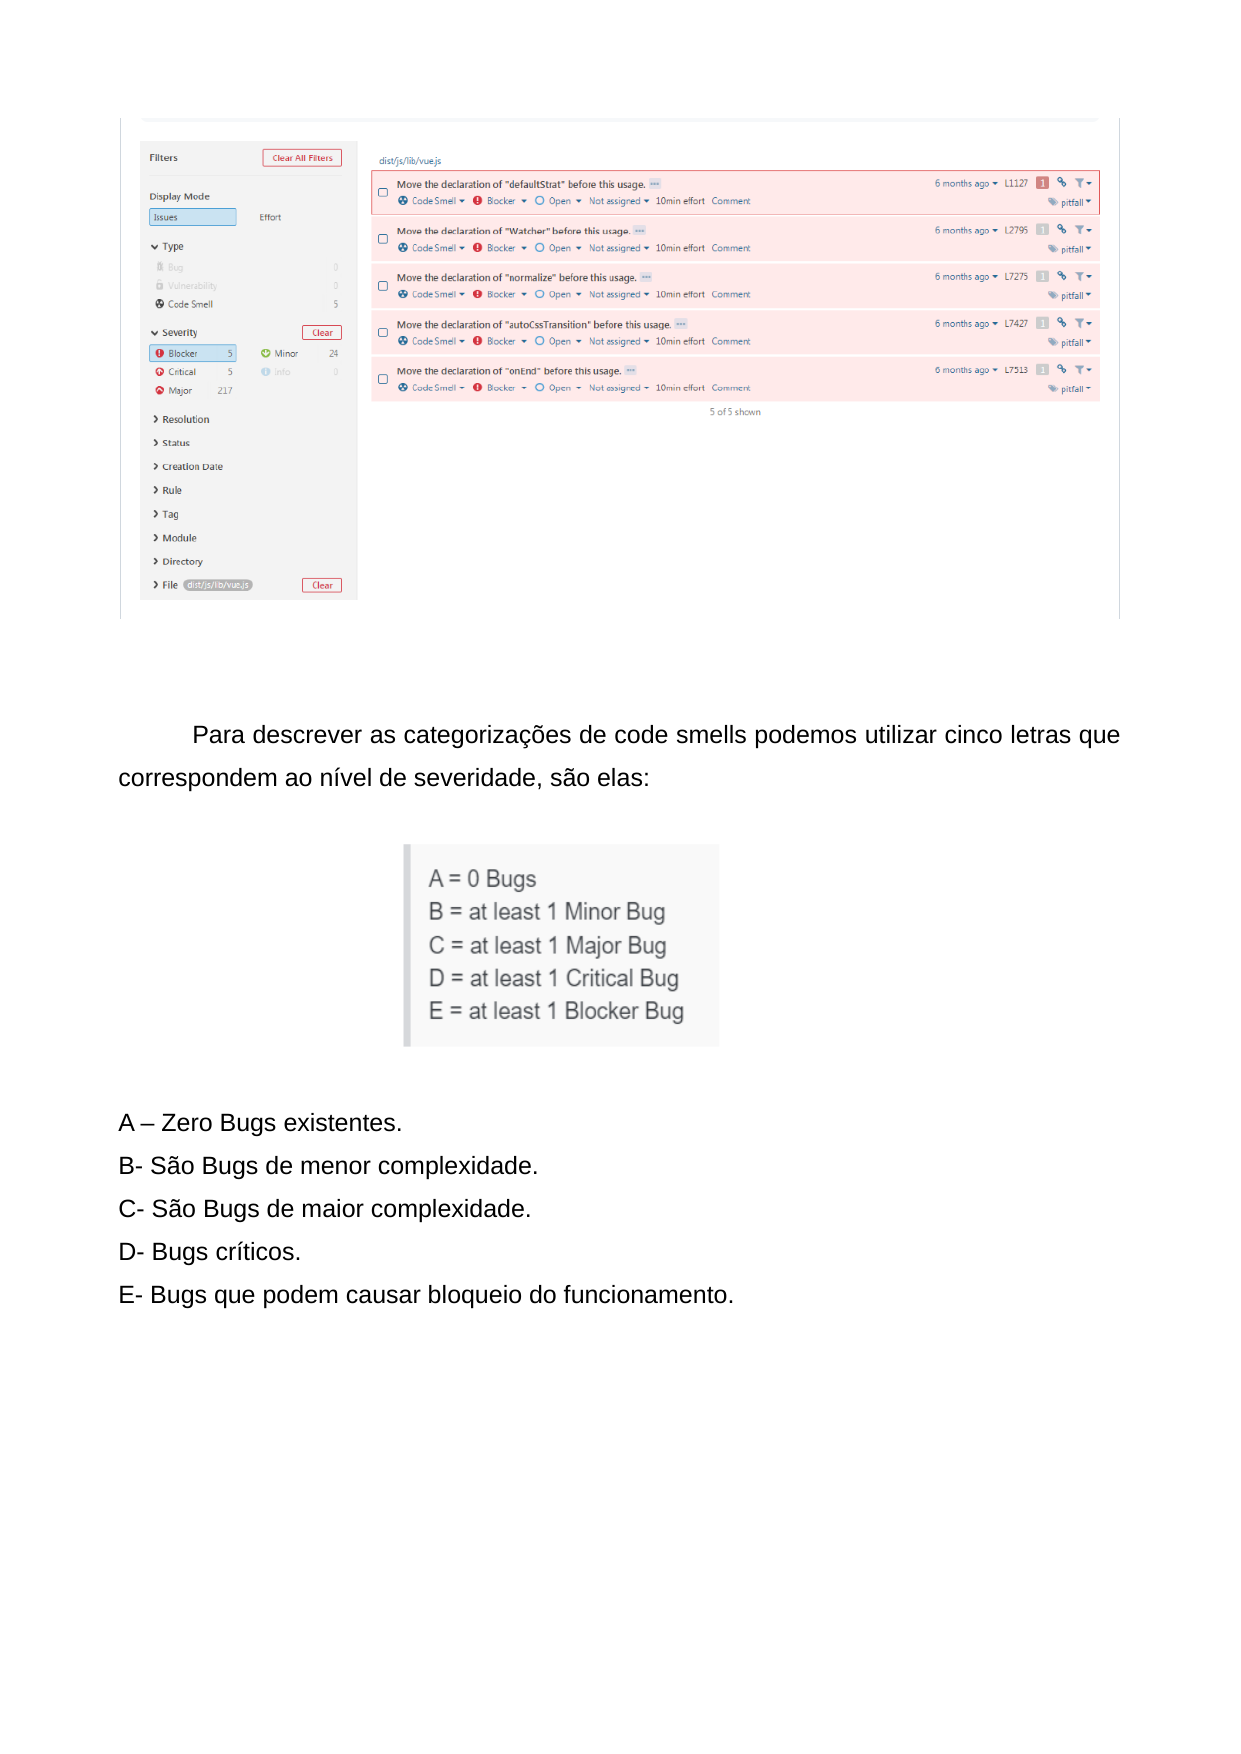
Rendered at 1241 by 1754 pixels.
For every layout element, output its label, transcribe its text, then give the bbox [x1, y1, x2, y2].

text A – Zero Bugs existentes. [118, 1108, 1122, 1137]
text D- Bugs críticos. [118, 1237, 1122, 1266]
picture [118, 118, 1123, 619]
text C- São Bugs de maior complexidade. [118, 1194, 1122, 1223]
text Para descrever as categorizações de code smells podemos utilizar cinco letras que correspondem ao nível de severidade, são elas: [118, 720, 1122, 792]
text E- Bugs que podem causar bloqueio do funcionamento. [118, 1280, 1122, 1309]
picture [393, 834, 720, 1048]
text B- São Bugs de menor complexidade. [118, 1151, 1122, 1180]
